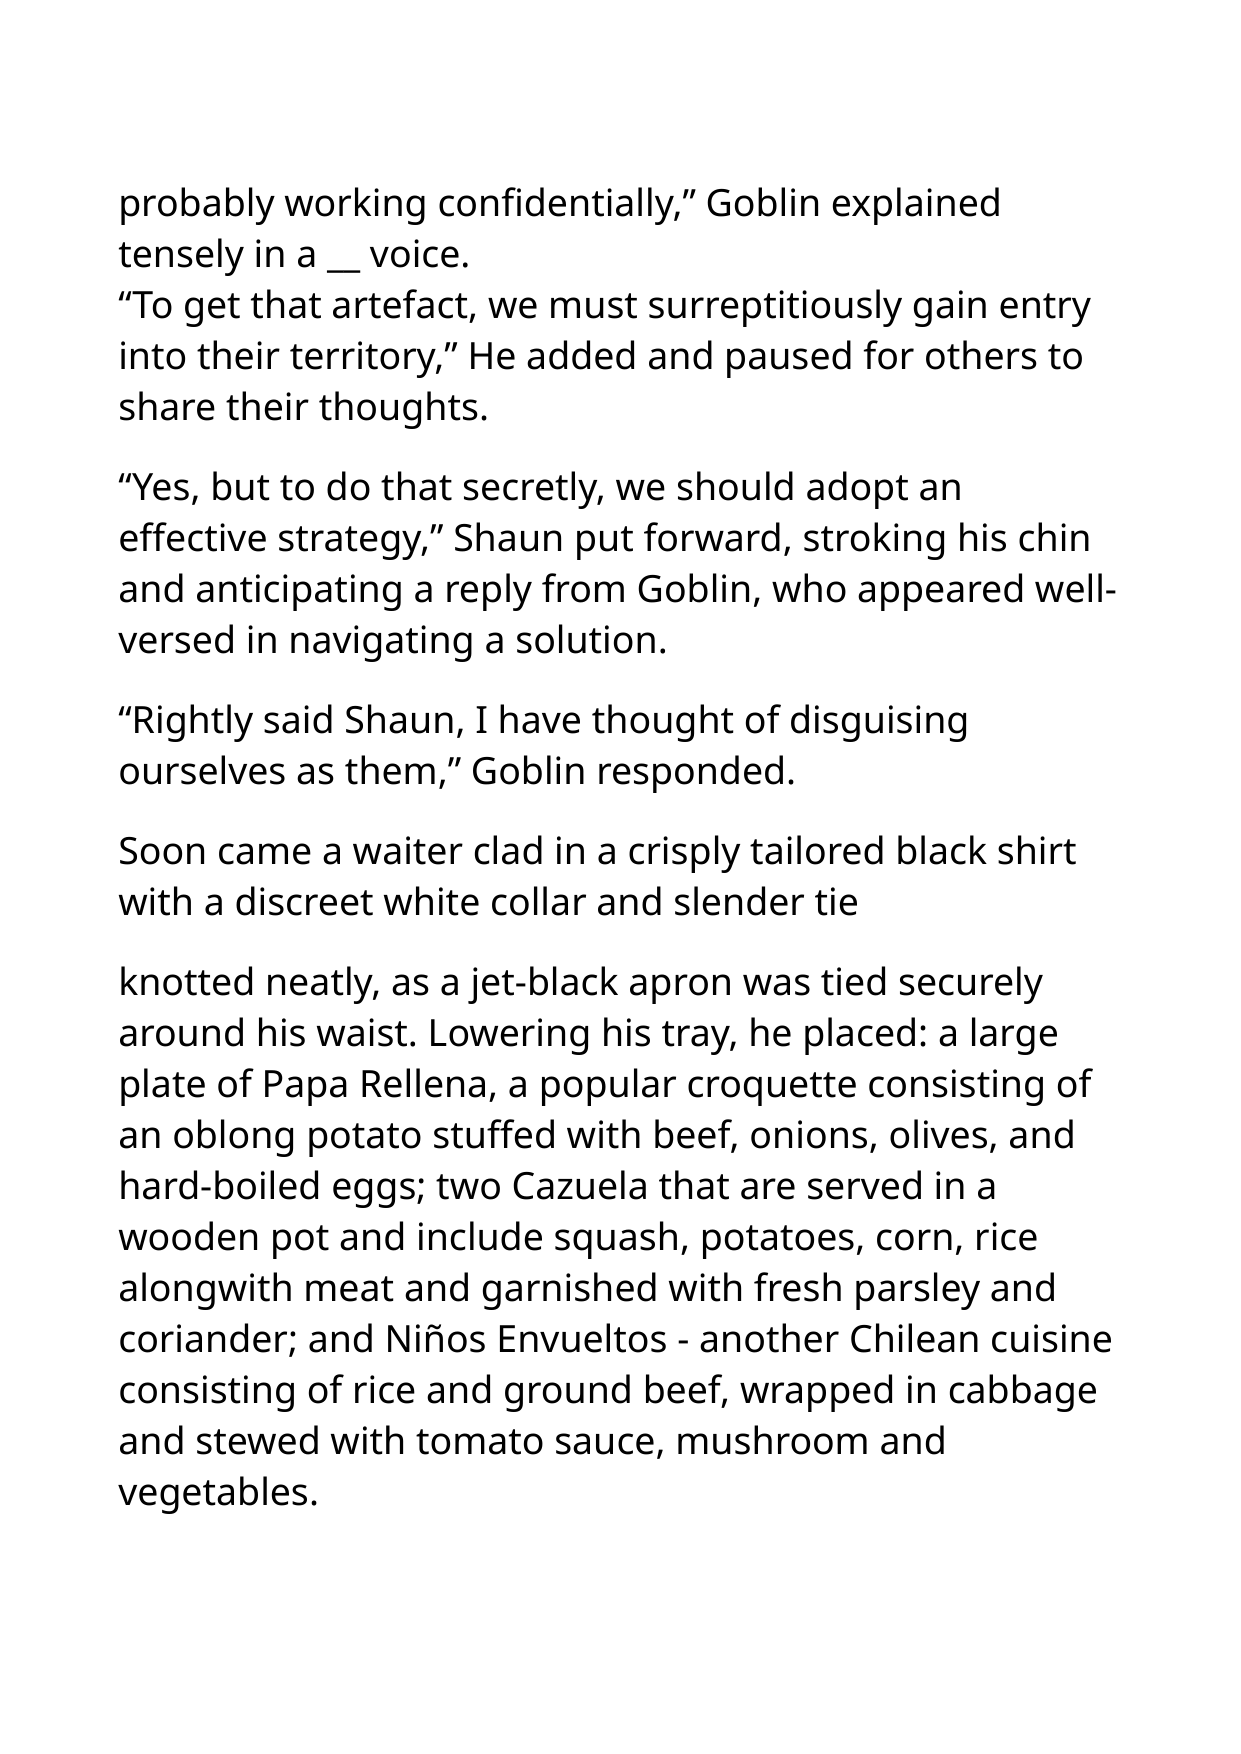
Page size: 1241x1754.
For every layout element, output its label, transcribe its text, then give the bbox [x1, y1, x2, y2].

text “Rightly said Shaun, I have thought of disguising ourselves as them,” Goblin responded. [118, 693, 1122, 795]
text probably working confidentially,” Goblin explained tensely in a __ voice. [118, 176, 1122, 278]
text Soon came a waiter clad in a crisply tailored black shirt with a discreet white collar and slender tie [118, 824, 1122, 926]
text “To get that artefact, we must surreptitiously gain entry into their territory,” He added and paused for others to share their thoughts. [118, 278, 1122, 432]
text “Yes, but to do that secretly, we should adopt an effective strategy,” Shaun put forward, stroking his chin and anticipating a reply from Goblin, who appeared well-versed in navigating a solution. [118, 460, 1122, 664]
text knotted neatly, as a jet-black apron was tied securely around his waist. Lowering his tray, he placed: a large plate of Papa Rellena, a popular croquette consisting of an oblong potato stuffed with beef, onions, olives, and hard-boiled eggs; two Cazuela that are served in a wooden pot and include squash, potatoes, corn, rice alongwith meat and garnished with fresh parsley and coriander; and Niños Envueltos - another Chilean cuisine consisting of rice and ground beef, wrapped in cabbage and stewed with tomato sauce, mushroom and vegetables. [118, 955, 1122, 1516]
